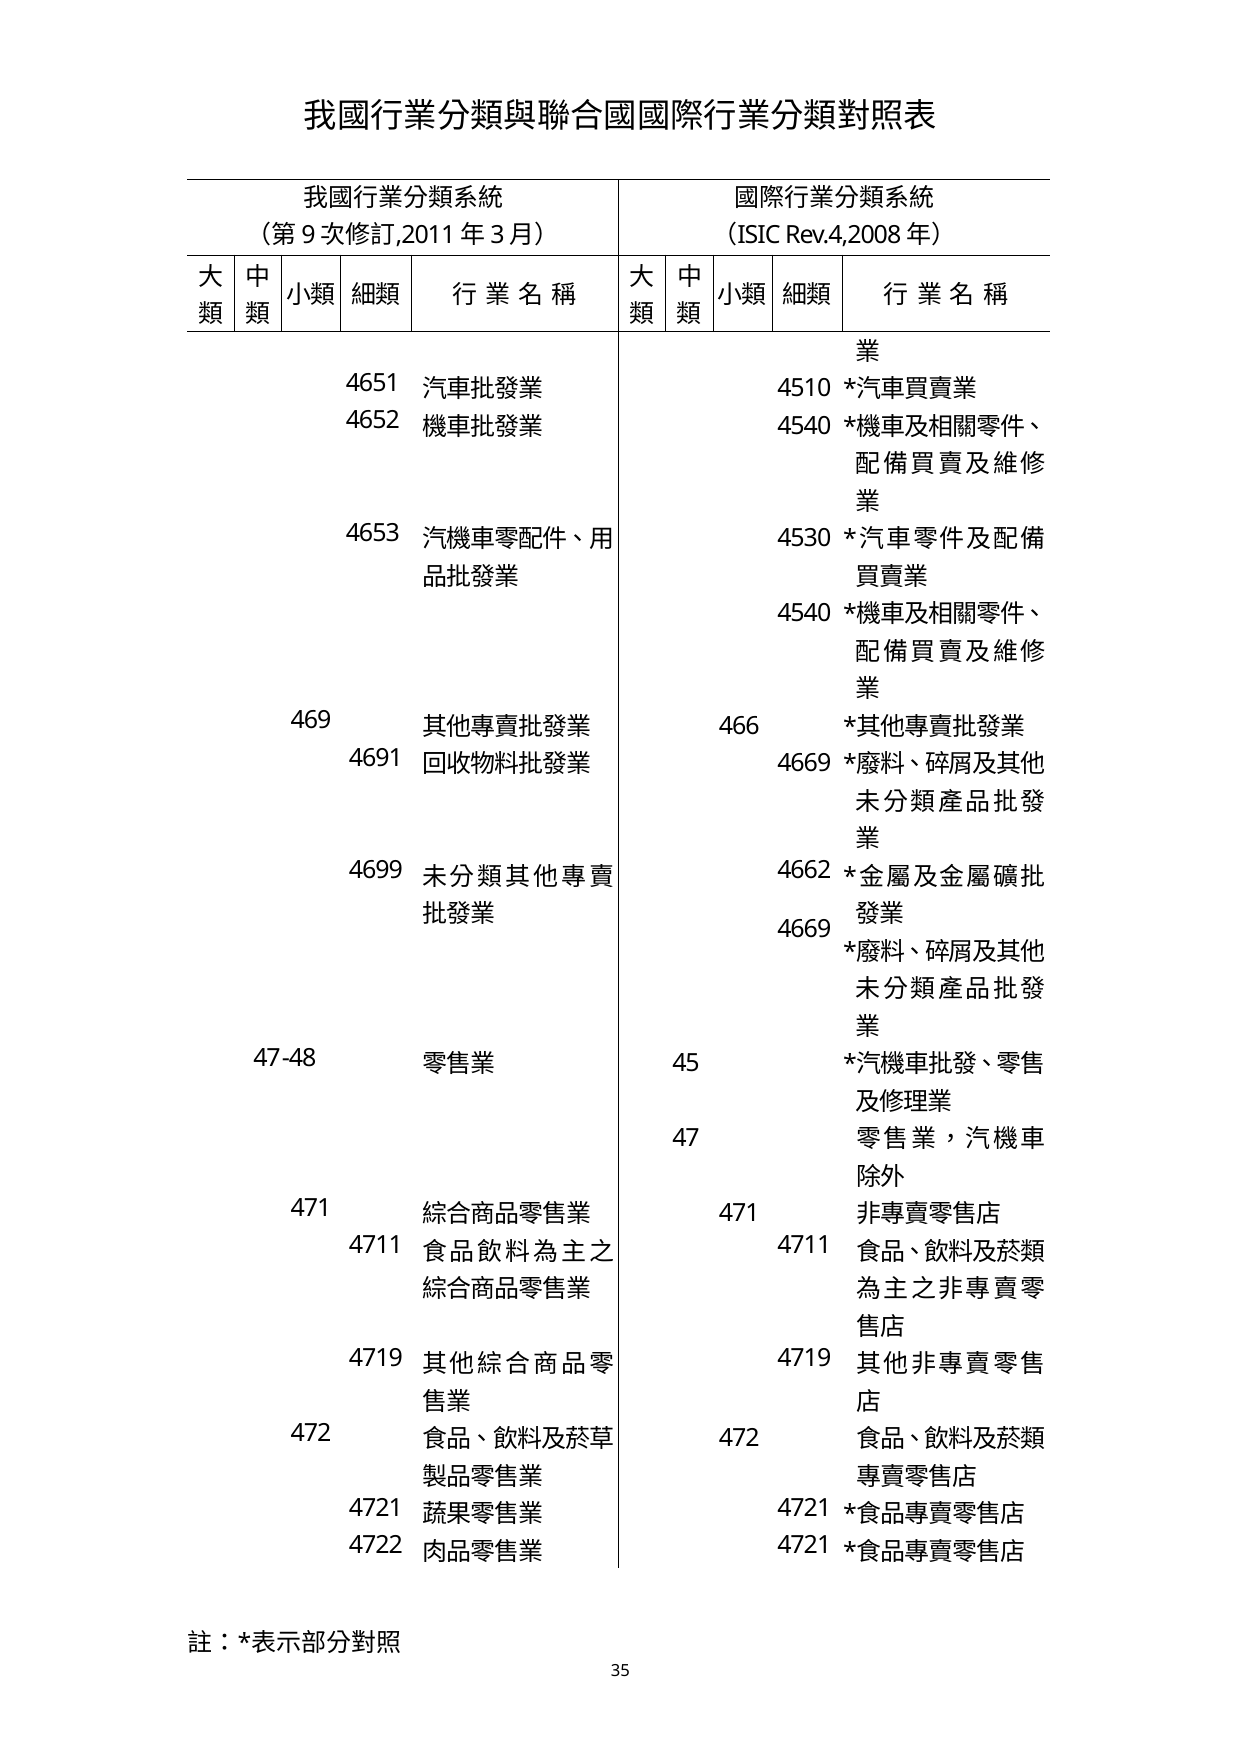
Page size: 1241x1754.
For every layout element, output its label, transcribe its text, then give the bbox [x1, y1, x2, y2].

table_cell [772, 1043, 843, 1193]
table_cell *金屬及金屬礦批發業 *廢料、碎屑及其他未分類產品批發業 [843, 856, 1050, 1043]
table_cell [713, 856, 772, 1043]
table_cell 小類 [282, 256, 340, 331]
table_cell [282, 1343, 341, 1418]
table_cell 肉品零售業 [412, 1531, 618, 1568]
table_cell 471 [713, 1193, 772, 1231]
table_cell 4530 4540 [772, 518, 843, 706]
table_cell [619, 518, 666, 706]
table_cell [187, 1231, 234, 1343]
table_cell 機車批發業 [412, 406, 618, 518]
table_cell 4719 [772, 1343, 843, 1418]
table_cell [341, 1043, 412, 1193]
table_cell 4721 [772, 1493, 843, 1531]
table_cell [234, 706, 282, 743]
table_cell [713, 743, 772, 856]
table_cell [772, 1193, 843, 1231]
table_cell 行 業 名 稱 [843, 256, 1050, 331]
table_cell [666, 1193, 713, 1231]
table_cell [282, 406, 341, 518]
table_cell [234, 1343, 282, 1418]
table_cell 食品、飲料及菸類為主之非專賣零售店 [843, 1231, 1050, 1343]
table_cell [619, 1343, 666, 1418]
table_cell [234, 368, 282, 406]
table_cell [666, 1343, 713, 1418]
table_cell [234, 1493, 282, 1531]
table_cell [187, 332, 234, 368]
table_cell 食品、飲料及菸類專賣零售店 [843, 1418, 1050, 1493]
table_cell 4711 [341, 1231, 412, 1343]
table_cell *食品專賣零售店 [843, 1493, 1050, 1531]
table_cell [187, 706, 234, 743]
table_cell 零售業 [412, 1043, 618, 1193]
table_cell *其他專賣批發業 [843, 706, 1050, 743]
table_cell 47 [234, 1043, 282, 1193]
table_cell *汽機車批發、零售及修理業 零售業，汽機車除外 [843, 1043, 1050, 1193]
table_header 國際行業分類系統 （ISIC Rev.4,2008年） [619, 180, 1050, 254]
table_cell [772, 332, 843, 368]
table_cell [187, 1531, 234, 1568]
table_cell [619, 1493, 666, 1531]
table_cell [341, 1418, 412, 1493]
table_cell [234, 1418, 282, 1493]
table_cell [666, 368, 713, 406]
table_cell 汽機車零配件、用品批發業 [412, 518, 618, 706]
table_cell [187, 1043, 234, 1193]
table_cell [713, 1343, 772, 1418]
table_cell [282, 743, 341, 856]
table_cell [619, 1531, 666, 1568]
table_cell 行 業 名 稱 [412, 256, 618, 331]
table_cell 4699 [341, 856, 412, 1043]
table_cell [187, 518, 234, 706]
table_cell [666, 1493, 713, 1531]
table_cell 汽車批發業 [412, 368, 618, 406]
table_cell 4719 [341, 1343, 412, 1418]
table_cell [234, 1531, 282, 1568]
table_cell [666, 1418, 713, 1493]
table_cell [619, 1231, 666, 1343]
table_cell 45 47 [666, 1043, 713, 1193]
table_cell 其他非專賣零售店 [843, 1343, 1050, 1418]
table_cell [619, 406, 666, 518]
table_cell 4722 [341, 1531, 412, 1568]
table_cell [666, 332, 713, 368]
table_cell 469 [282, 706, 341, 743]
table_cell 4721 [341, 1493, 412, 1531]
table_cell [619, 856, 666, 1043]
table_cell [666, 856, 713, 1043]
table_cell 4653 [341, 518, 412, 706]
table_cell [619, 1418, 666, 1493]
table_cell -48 [282, 1043, 341, 1193]
table_cell 4652 [341, 406, 412, 518]
table_cell 4540 [772, 406, 843, 518]
table_cell 466 [713, 706, 772, 743]
table_cell [187, 1343, 234, 1418]
table_cell [619, 1193, 666, 1231]
table_cell 回收物料批發業 [412, 743, 618, 856]
table_cell 細類 [341, 256, 411, 331]
table_cell [619, 743, 666, 856]
table_cell 4510 [772, 368, 843, 406]
table_cell [282, 368, 341, 406]
table_cell [412, 332, 618, 368]
table_cell 472 [282, 1418, 341, 1493]
table_cell [713, 332, 772, 368]
table_cell [187, 743, 234, 856]
table_cell [187, 368, 234, 406]
table_cell *汽車買賣業 [843, 368, 1050, 406]
table_cell [772, 706, 843, 743]
table_cell *機車及相關零件、配備買賣及維修業 [843, 406, 1050, 518]
table_cell 大類 [187, 256, 234, 331]
table_cell [341, 706, 412, 743]
table_cell 4662 4669 [772, 856, 843, 1043]
table_cell [713, 368, 772, 406]
table_cell [666, 518, 713, 706]
table_cell [282, 1531, 341, 1568]
table_cell [234, 518, 282, 706]
table_cell [713, 1043, 772, 1193]
table_cell [713, 518, 772, 706]
table_cell [619, 368, 666, 406]
table_cell [234, 406, 282, 518]
table_cell 其他專賣批發業 [412, 706, 618, 743]
table_cell [282, 1231, 341, 1343]
table_cell [234, 743, 282, 856]
table_cell [666, 406, 713, 518]
table_cell [234, 332, 282, 368]
table_cell 其他綜合商品零售業 [412, 1343, 618, 1418]
table_cell [666, 743, 713, 856]
table_cell 中類 [235, 256, 281, 331]
table_cell [282, 856, 341, 1043]
table_cell 4711 [772, 1231, 843, 1343]
table_cell [282, 1493, 341, 1531]
table_cell 中類 [666, 256, 713, 331]
table_cell [713, 406, 772, 518]
table_cell 471 [282, 1193, 341, 1231]
table_cell 4651 [341, 368, 412, 406]
table_cell [619, 332, 666, 368]
table_cell [619, 706, 666, 743]
table_cell [666, 1231, 713, 1343]
table_cell *食品專賣零售店 [843, 1531, 1050, 1568]
table_cell [187, 1418, 234, 1493]
table_cell [234, 1231, 282, 1343]
table_cell [187, 856, 234, 1043]
table_cell 蔬果零售業 [412, 1493, 618, 1531]
table_cell 非專賣零售店 [843, 1193, 1050, 1231]
table_cell [187, 1193, 234, 1231]
table_cell [341, 332, 412, 368]
table_cell [234, 1193, 282, 1231]
table_cell [713, 1531, 772, 1568]
table_cell 4721 [772, 1531, 843, 1568]
table_cell 食品、飲料及菸草製品零售業 [412, 1418, 618, 1493]
table_cell [619, 1043, 666, 1193]
table_cell [282, 518, 341, 706]
table_cell 業 [843, 332, 1050, 368]
table_cell [713, 1493, 772, 1531]
table_cell 4691 [341, 743, 412, 856]
table_cell [187, 1493, 234, 1531]
table_cell 食品飲料為主之綜合商品零售業 [412, 1231, 618, 1343]
table_cell 4669 [772, 743, 843, 856]
table_cell [341, 1193, 412, 1231]
table_cell 細類 [773, 256, 842, 331]
table_cell 綜合商品零售業 [412, 1193, 618, 1231]
table_cell *廢料、碎屑及其他未分類產品批發業 [843, 743, 1050, 856]
table_cell [772, 1418, 843, 1493]
table_cell [666, 706, 713, 743]
table_cell 472 [713, 1418, 772, 1493]
table_cell [187, 406, 234, 518]
table_cell [713, 1231, 772, 1343]
table_cell 未分類其他專賣批發業 [412, 856, 618, 1043]
table_cell *汽車零件及配備買賣業 *機車及相關零件、配備買賣及維修業 [843, 518, 1050, 706]
table_cell [234, 856, 282, 1043]
table_cell 小類 [714, 256, 772, 331]
table_cell 大類 [619, 256, 665, 331]
table_cell [282, 332, 341, 368]
table_header 我國行業分類系統 （第9次修訂,2011年3月） [187, 180, 618, 254]
table_cell [666, 1531, 713, 1568]
